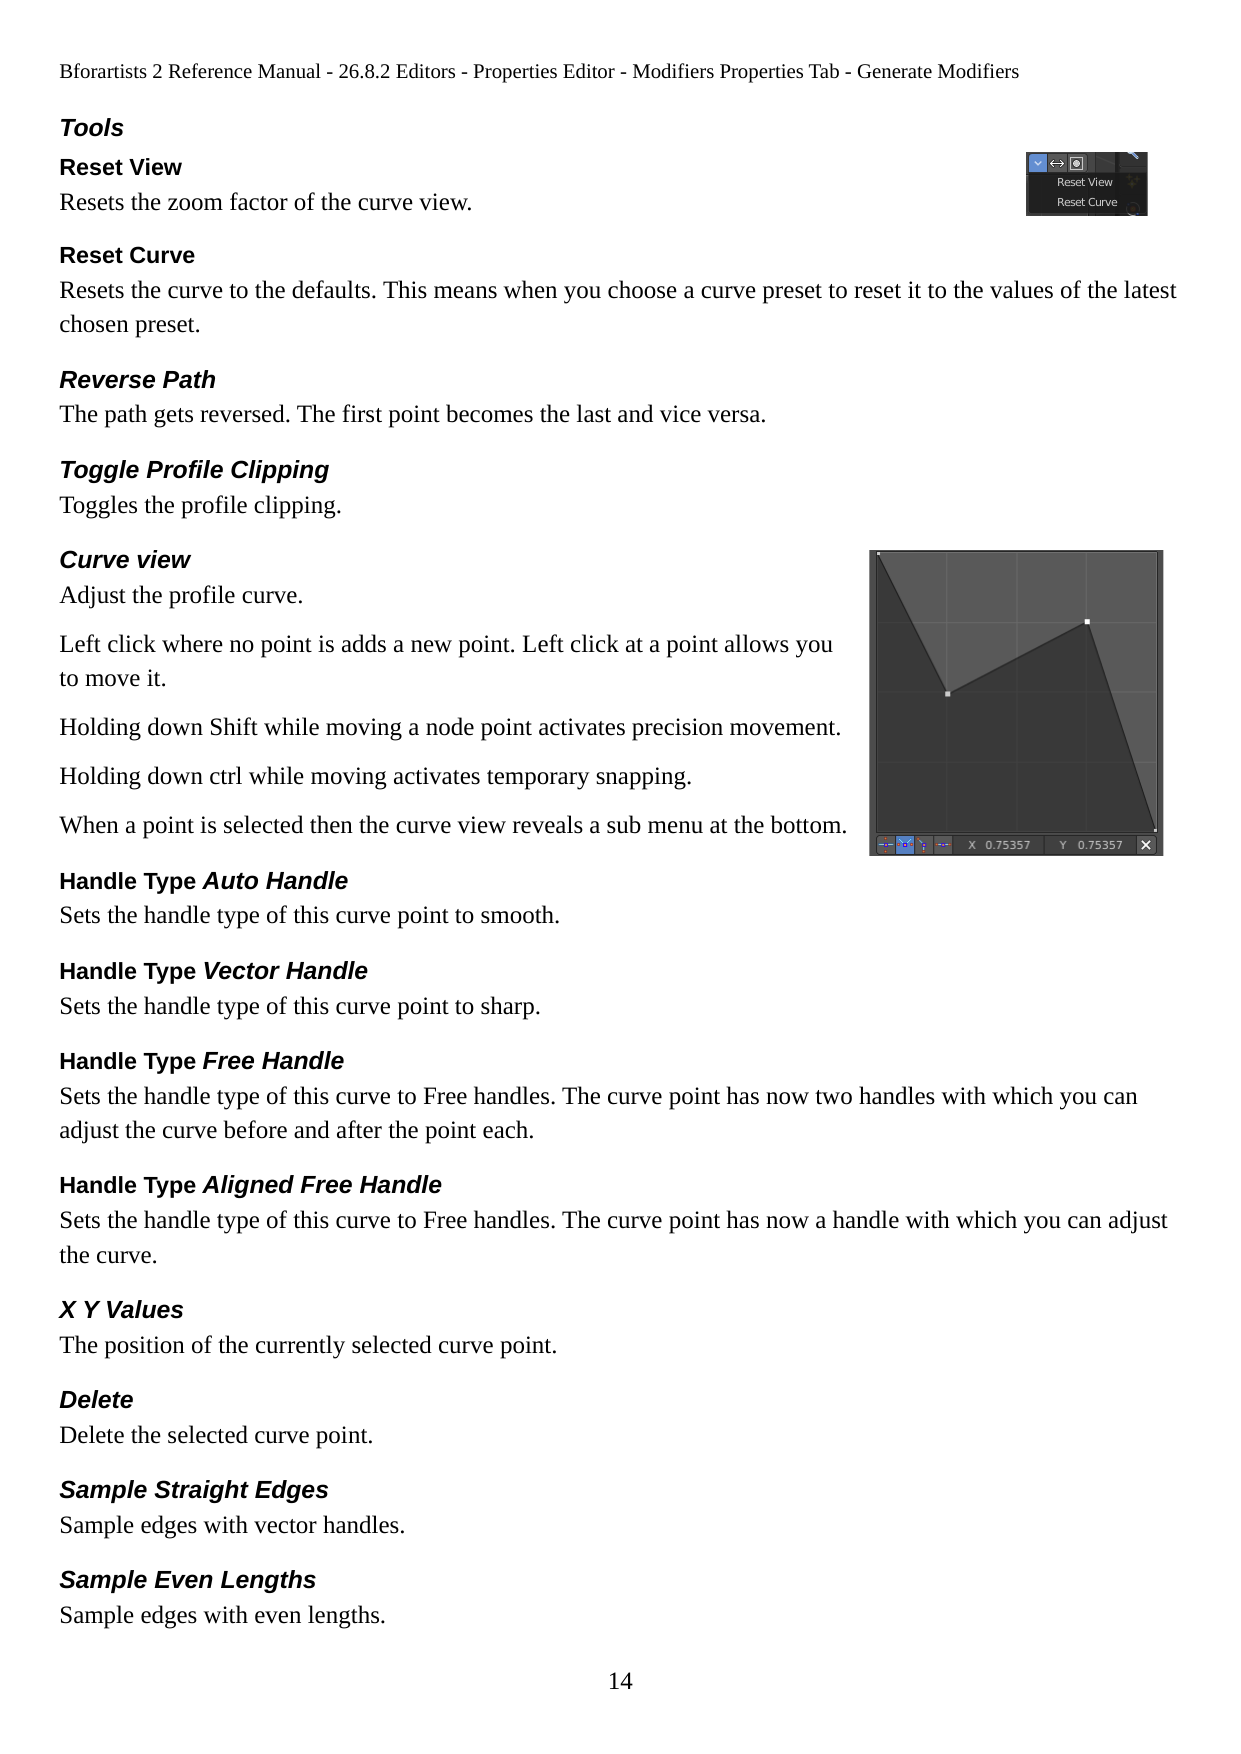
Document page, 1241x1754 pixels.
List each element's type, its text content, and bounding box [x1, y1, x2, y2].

subtitle Reset View [59, 154, 1026, 180]
text Sets the handle type of this curve to Free handles. The curve point has now two handles with which you can adjust the curve before and after the point each. [59, 1081, 1181, 1144]
subtitle Tools [59, 113, 1181, 141]
text Resets the curve to the defaults. This means when you choose a curve preset to reset it to the values of the latest chosen preset. [59, 275, 1181, 338]
subtitle [1148, 154, 1181, 180]
text Resets the zoom factor of the curve view. [59, 187, 1026, 215]
picture [869, 550, 1164, 856]
subtitle Handle Type Free Handle [59, 1046, 1181, 1074]
subtitle Reset Curve [59, 242, 1181, 269]
subtitle Handle Type Aligned Free Handle [59, 1171, 1181, 1199]
text When a point is selected then the curve view reveals a sub menu at the bottom. [59, 811, 869, 839]
text Holding down ctrl while moving activates temporary snapping. [59, 761, 869, 790]
subtitle Delete [59, 1385, 1181, 1414]
text Sample edges with vector handles. [59, 1510, 1181, 1539]
subtitle Sample Even Lengths [59, 1566, 1181, 1594]
text The path gets reversed. The first point becomes the last and vice versa. [59, 399, 1181, 428]
subtitle X Y Values [59, 1295, 1181, 1324]
text Adjust the profile curve. [59, 580, 869, 608]
picture [1026, 152, 1148, 216]
text Sets the handle type of this curve point to smooth. [59, 901, 1181, 929]
text Toggles the profile clipping. [59, 490, 1181, 518]
text Delete the selected curve point. [59, 1420, 1181, 1449]
text [1148, 187, 1181, 215]
text Holding down Shift while moving a node point activates precision movement. [59, 712, 869, 741]
text Sets the handle type of this curve to Free handles. The curve point has now a handle with which you can adjust the curve. [59, 1205, 1181, 1269]
subtitle Handle Type Vector Handle [59, 956, 1181, 984]
subtitle Toggle Profile Clipping [59, 455, 1181, 483]
text The position of the currently selected curve point. [59, 1330, 1181, 1359]
subtitle Handle Type Auto Handle [59, 866, 1181, 894]
subtitle Curve view [59, 545, 1181, 573]
subtitle Sample Straight Edges [59, 1475, 1181, 1504]
text Sample edges with even lengths. [59, 1600, 1181, 1629]
text Sets the handle type of this curve point to sharp. [59, 991, 1181, 1019]
subtitle Reverse Path [59, 365, 1181, 393]
text Left click where no point is adds a new point. Left click at a point allows you to move it. [59, 629, 869, 692]
